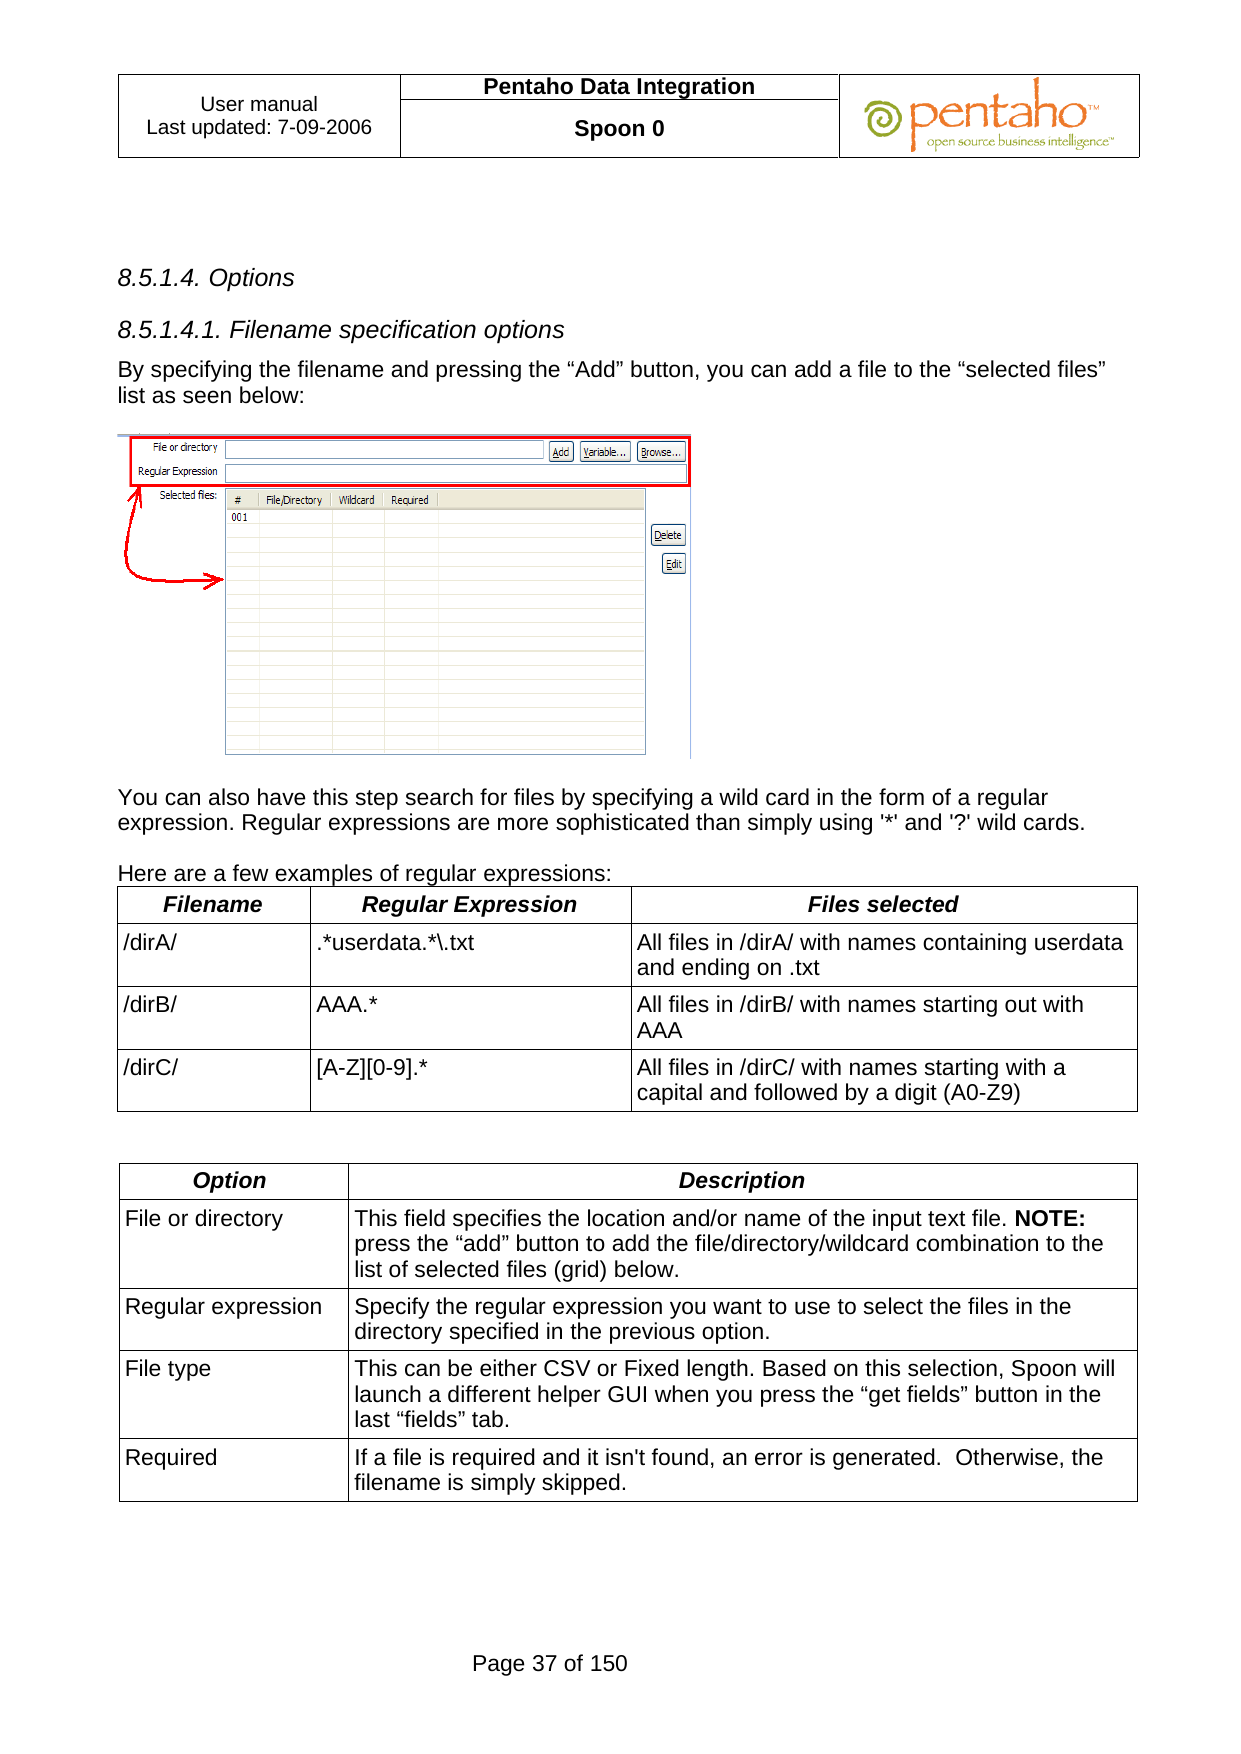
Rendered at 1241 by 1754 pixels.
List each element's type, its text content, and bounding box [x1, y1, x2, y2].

table_cell This can be either CSV or Fixed length. Based on this selection, Spoon will launch a different helper GUI when you press the “get fields” button in the last “fields” tab. [349, 1351, 1137, 1438]
table_header Files selected [632, 887, 1137, 923]
table_cell /dirA/ [118, 924, 310, 986]
table_header Option [120, 1164, 348, 1199]
table_cell If a file is required and it isn't found, an error is generated. Otherwise, the filename is simply skipped. [349, 1439, 1137, 1501]
table_cell All files in /dirA/ with names containing userdata and ending on .txt [632, 924, 1137, 986]
table_cell /dirB/ [118, 987, 310, 1049]
subtitle Filename specification options [117, 316, 1137, 344]
table_cell All files in /dirB/ with names starting out with AAA [632, 987, 1137, 1049]
table_header Description [349, 1164, 1137, 1199]
table_cell File or directory [120, 1200, 348, 1288]
table_cell All files in /dirC/ with names starting with a capital and followed by a digit (A0-Z9) [632, 1050, 1137, 1111]
text Here are a few examples of regular expressions: [117, 861, 1137, 886]
table_cell File type [120, 1351, 348, 1438]
table_cell .*userdata.*\.txt [311, 924, 631, 986]
table_header Regular Expression [311, 887, 631, 923]
table_cell /dirC/ [118, 1050, 310, 1111]
table_cell Required [120, 1439, 348, 1501]
text You can also have this step search for files by specifying a wild card in the form of a regular expression. Regular expressions are more sophisticated than simply using '*' and '?' wild cards. [117, 784, 1137, 835]
table_cell Specify the regular expression you want to use to select the files in the directory specified in the previous option. [349, 1289, 1137, 1350]
table_cell AAA.* [311, 987, 631, 1049]
table_header Filename [118, 887, 310, 923]
text By specifying the filename and pressing the “Add” button, you can add a file to the “selected files” list as seen below: [117, 357, 1137, 408]
subtitle Options [117, 263, 1137, 291]
table_cell Regular expression [120, 1289, 348, 1350]
table_cell This field specifies the location and/or name of the input text file. NOTE: press the “add” button to add the file/directory/wildcard combination to the list of selected files (grid) below. [349, 1200, 1137, 1288]
table_cell [A-Z][0-9].* [311, 1050, 631, 1111]
